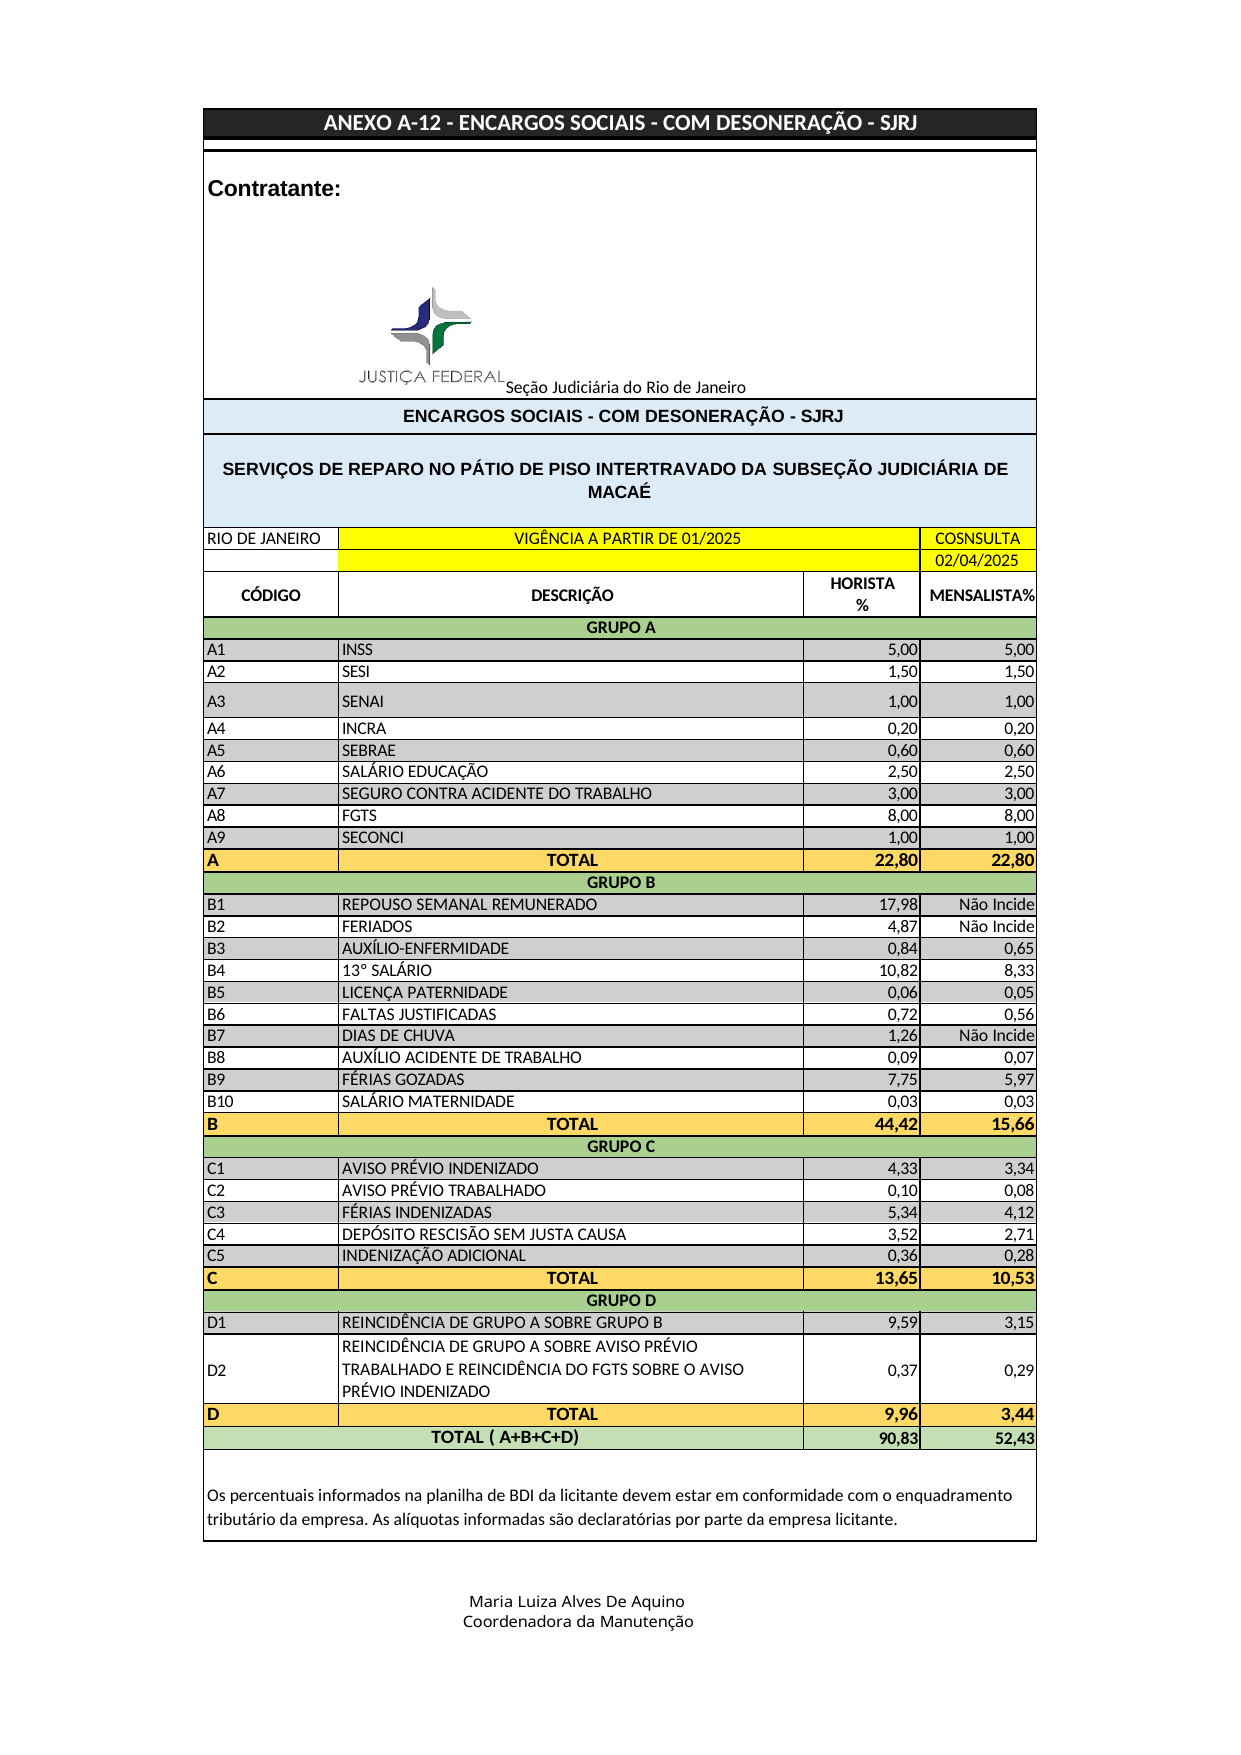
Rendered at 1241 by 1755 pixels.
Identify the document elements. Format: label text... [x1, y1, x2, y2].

table_cell SENAI [339, 683, 803, 717]
table_cell 4,87 [804, 917, 919, 937]
table_cell A9 [204, 828, 338, 848]
table_cell SALÁRIO EDUCAÇÃO [339, 762, 803, 782]
table_cell 0,20 [921, 718, 1036, 739]
table_cell REINCIDÊNCIA DE GRUPO A SOBRE AVISO PRÉVIO TRABALHADO E REINCIDÊNCIA DO FGTS SOBRE O AVISO PRÉVIO INDENIZADO [339, 1335, 803, 1402]
table_cell AUXÍLIO ACIDENTE DE TRABALHO [339, 1048, 803, 1068]
table_cell MENSALISTA% [921, 572, 1036, 616]
table_cell 1,00 [921, 683, 1036, 717]
table_cell 5,97 [921, 1070, 1036, 1090]
table_cell 0,10 [804, 1180, 919, 1201]
table_cell 4,33 [804, 1158, 919, 1179]
table_cell 0,06 [804, 982, 919, 1002]
table_cell B4 [204, 960, 338, 981]
table_cell INDENIZAÇÃO ADICIONAL [339, 1246, 803, 1266]
table_cell C2 [204, 1180, 338, 1201]
table_cell 8,33 [921, 960, 1036, 981]
table_cell FERIADOS [339, 917, 803, 937]
table_cell [804, 1612, 920, 1633]
table_cell B [204, 1113, 338, 1135]
table_cell AVISO PRÉVIO INDENIZADO [339, 1158, 803, 1179]
table_cell D2 [204, 1335, 338, 1402]
table_cell 0,37 [804, 1335, 919, 1402]
table_cell A [204, 850, 338, 871]
table_cell C3 [204, 1202, 338, 1222]
table_cell 4,12 [921, 1202, 1036, 1222]
table_cell 10,82 [804, 960, 919, 981]
table_cell [338, 550, 919, 571]
table_cell B1 [204, 895, 338, 915]
table_cell 0,05 [921, 982, 1036, 1002]
table_cell 0,60 [804, 740, 919, 761]
table_cell TOTAL ( A+B+C+D) [204, 1427, 803, 1449]
table_cell 9,96 [804, 1404, 919, 1426]
table_cell 22,80 [804, 850, 919, 871]
table_cell 1,50 [804, 662, 919, 682]
table_cell SALÁRIO MATERNIDADE [339, 1092, 803, 1112]
table_cell 1,00 [921, 828, 1036, 848]
table_cell 5,00 [921, 640, 1036, 660]
table_header ANEXO A-12 - ENCARGOS SOCIAIS - COM DESONERAÇÃO - SJRJ [204, 110, 1036, 136]
table_cell [804, 1542, 920, 1612]
table_cell 7,75 [804, 1070, 919, 1090]
table_cell 90,83 [804, 1427, 919, 1449]
table_cell 8,00 [921, 806, 1036, 826]
table_cell Maria Luiza Alves De Aquino [338, 1542, 803, 1612]
table_cell SEBRAE [339, 740, 803, 761]
table_cell INSS [339, 640, 803, 660]
table_cell 22,80 [921, 850, 1036, 871]
table_cell 0,56 [921, 1004, 1036, 1024]
table_cell A5 [204, 740, 338, 761]
table_cell Contratante: Seção Judiciária do Rio de Janeiro [204, 152, 1036, 398]
table_cell 2,50 [804, 762, 919, 782]
table_cell TOTAL [339, 1404, 803, 1426]
table_cell C1 [204, 1158, 338, 1179]
table_cell TOTAL [339, 1268, 803, 1289]
table_cell [203, 1542, 338, 1612]
table_cell 3,52 [804, 1224, 919, 1244]
table_cell FALTAS JUSTIFICADAS [339, 1004, 803, 1024]
table_cell B8 [204, 1048, 338, 1068]
table_cell D1 [204, 1313, 338, 1333]
table_cell 17,98 [804, 895, 919, 915]
table_cell 9,59 [804, 1313, 919, 1333]
table_cell B7 [204, 1026, 338, 1046]
table_cell 0,29 [921, 1335, 1036, 1402]
table_cell A7 [204, 784, 338, 804]
table_cell B10 [204, 1092, 338, 1112]
table_cell 1,00 [804, 683, 919, 717]
table_cell 10,53 [921, 1268, 1036, 1289]
table_cell 0,36 [804, 1246, 919, 1266]
table_cell GRUPO A [204, 618, 1036, 638]
table_cell A2 [204, 662, 338, 682]
table_cell 0,08 [921, 1180, 1036, 1201]
table_cell HORISTA % [804, 572, 919, 616]
table_cell Não Incide [921, 1026, 1036, 1046]
table_cell 0,20 [804, 718, 919, 739]
table_cell TOTAL [339, 850, 803, 871]
table_cell 0,65 [921, 938, 1036, 959]
table_cell A1 [204, 640, 338, 660]
table_cell SERVIÇOS DE REPARO NO PÁTIO DE PISO INTERTRAVADO DA SUBSEÇÃO JUDICIÁRIA DE MACAÉ [204, 435, 1036, 527]
table_cell AUXÍLIO-ENFERMIDADE [339, 938, 803, 959]
table_cell DESCRIÇÃO [339, 572, 803, 616]
table_cell 15,66 [921, 1113, 1036, 1135]
table_cell 3,15 [921, 1313, 1036, 1333]
table_cell C4 [204, 1224, 338, 1244]
table_cell 13,65 [804, 1268, 919, 1289]
table_cell C [204, 1268, 338, 1289]
table_cell 3,00 [921, 784, 1036, 804]
table_cell [920, 1542, 1036, 1612]
table_cell Os percentuais informados na planilha de BDI da licitante devem estar em conformidade com o enquadramento tributário da empresa. As alíquotas informadas são declaratórias por parte da empresa licitante. [204, 1450, 1036, 1540]
table_cell [204, 550, 338, 571]
table_cell INCRA [339, 718, 803, 739]
table_cell B3 [204, 938, 338, 959]
table_cell RIO DE JANEIRO [204, 528, 338, 549]
table_cell 3,34 [921, 1158, 1036, 1179]
table_cell 2,50 [921, 762, 1036, 782]
table_cell 3,00 [804, 784, 919, 804]
table_cell GRUPO D [204, 1291, 1036, 1311]
table_cell GRUPO B [204, 873, 1036, 893]
table_cell 52,43 [921, 1427, 1036, 1449]
table_cell 02/04/2025 [921, 550, 1036, 571]
table_cell FÉRIAS INDENIZADAS [339, 1202, 803, 1222]
table_cell 0,03 [921, 1092, 1036, 1112]
table_cell VIGÊNCIA A PARTIR DE 01/2025 [339, 528, 919, 549]
table_cell DEPÓSITO RESCISÃO SEM JUSTA CAUSA [339, 1224, 803, 1244]
table_cell 0,60 [921, 740, 1036, 761]
table_cell 1,00 [804, 828, 919, 848]
table_cell A3 [204, 683, 338, 717]
table_cell SESI [339, 662, 803, 682]
table_cell Coordenadora da Manutenção [338, 1612, 803, 1633]
table_cell CÓDIGO [204, 572, 338, 616]
table_cell ENCARGOS SOCIAIS - COM DESONERAÇÃO - SJRJ [204, 400, 1036, 433]
table_cell 0,84 [804, 938, 919, 959]
table_cell 0,72 [804, 1004, 919, 1024]
table_cell B9 [204, 1070, 338, 1090]
table_cell FÉRIAS GOZADAS [339, 1070, 803, 1090]
table_cell GRUPO C [204, 1137, 1036, 1157]
table_cell COSNSULTA [921, 528, 1036, 549]
table_cell D [204, 1404, 338, 1426]
table_cell TOTAL [339, 1113, 803, 1135]
table_cell 1,26 [804, 1026, 919, 1046]
table_cell A6 [204, 762, 338, 782]
table_cell A8 [204, 806, 338, 826]
table_cell 5,34 [804, 1202, 919, 1222]
table_cell FGTS [339, 806, 803, 826]
table_cell REPOUSO SEMANAL REMUNERADO [339, 895, 803, 915]
table_cell 8,00 [804, 806, 919, 826]
table_cell Não Incide [921, 895, 1036, 915]
table_cell 13º SALÁRIO [339, 960, 803, 981]
table_cell B5 [204, 982, 338, 1002]
table_cell 44,42 [804, 1113, 919, 1135]
table_cell A4 [204, 718, 338, 739]
table_cell [203, 1612, 338, 1633]
table_cell DIAS DE CHUVA [339, 1026, 803, 1046]
table_cell 0,03 [804, 1092, 919, 1112]
table_cell 2,71 [921, 1224, 1036, 1244]
table_cell REINCIDÊNCIA DE GRUPO A SOBRE GRUPO B [339, 1313, 803, 1333]
table_cell 0,07 [921, 1048, 1036, 1068]
table_cell [204, 140, 1036, 148]
table_cell 5,00 [804, 640, 919, 660]
table_cell AVISO PRÉVIO TRABALHADO [339, 1180, 803, 1201]
table_cell 0,28 [921, 1246, 1036, 1266]
table_cell SEGURO CONTRA ACIDENTE DO TRABALHO [339, 784, 803, 804]
table_cell C5 [204, 1246, 338, 1266]
table_cell 0,09 [804, 1048, 919, 1068]
table_cell LICENÇA PATERNIDADE [339, 982, 803, 1002]
table_cell B2 [204, 917, 338, 937]
table_cell 3,44 [921, 1404, 1036, 1426]
table_cell 1,50 [921, 662, 1036, 682]
table_cell Não Incide [921, 917, 1036, 937]
table_cell B6 [204, 1004, 338, 1024]
table_cell SECONCI [339, 828, 803, 848]
table_cell [920, 1612, 1036, 1633]
